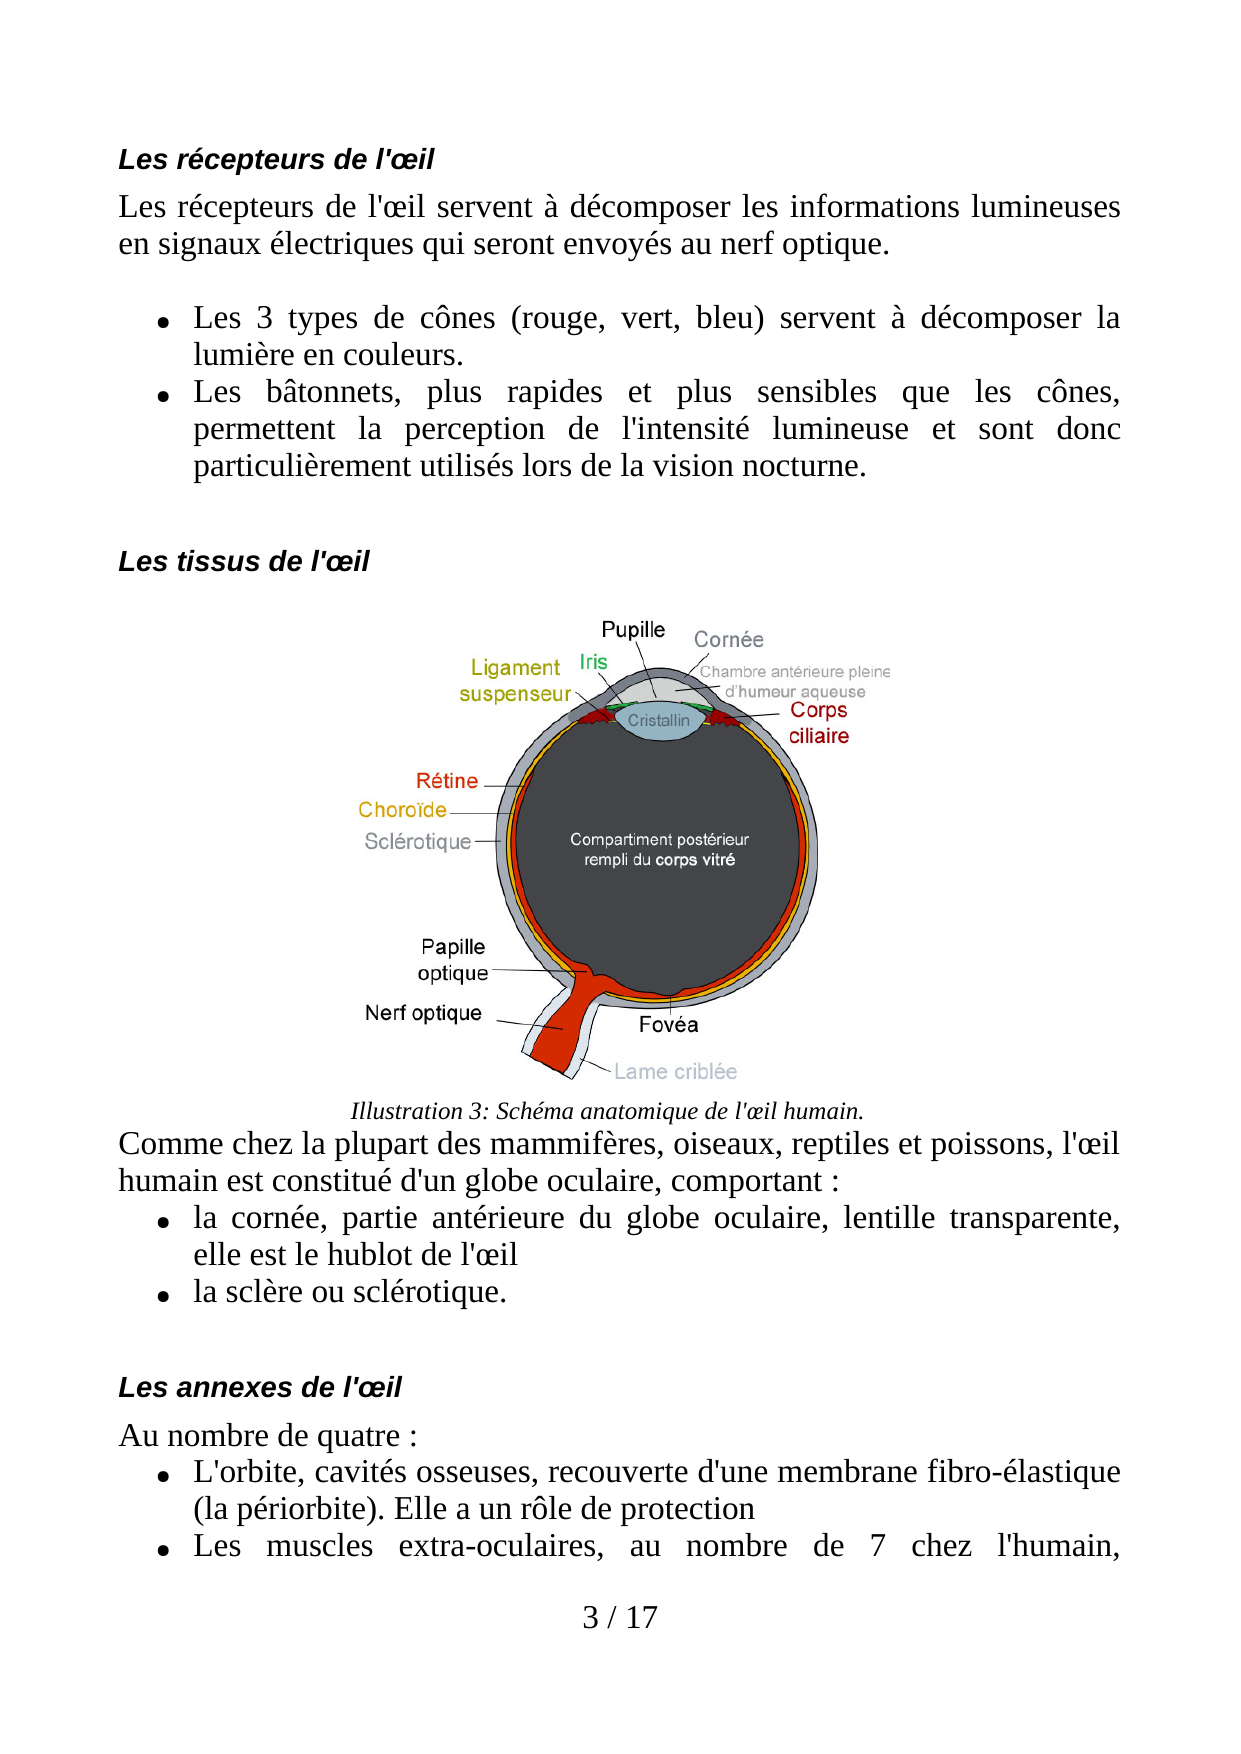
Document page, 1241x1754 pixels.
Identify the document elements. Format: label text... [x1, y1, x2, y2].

list la cornée, partie antérieure du globe oculaire, lentille transparente, elle est le hublot de l'œil [156, 1199, 1122, 1272]
subtitle Les annexes de l'œil [118, 1371, 1122, 1404]
picture [350, 602, 890, 1098]
text Les récepteurs de l'œil servent à décomposer les informations lumineuses en signaux électriques qui seront envoyés au nerf optique. [118, 188, 1122, 262]
subtitle Les tissus de l'œil [118, 545, 1122, 578]
list la sclère ou sclérotique. [156, 1272, 1122, 1309]
list Les bâtonnets, plus rapides et plus sensibles que les cônes, permettent la perception de l'intensité lumineuse et sont donc particulièrement utilisés lors de la vision nocturne. [156, 373, 1122, 483]
list Les 3 types de cônes (rouge, vert, bleu) servent à décomposer la lumière en couleurs. [156, 299, 1122, 373]
subtitle Les récepteurs de l'œil [118, 143, 1122, 176]
text Comme chez la plupart des mammifères, oiseaux, reptiles et poissons, l'œil humain est constitué d'un globe oculaire, comportant : [118, 590, 1122, 1199]
list Les muscles extra-oculaires, au nombre de 7 chez l'humain, [156, 1527, 1122, 1564]
text Illustration 3: Schéma anatomique de l'œil humain. [350, 1098, 890, 1125]
list L'orbite, cavités osseuses, recouverte d'une membrane fibro-élastique (la périorbite). Elle a un rôle de protection [156, 1453, 1122, 1527]
text Au nombre de quatre : [118, 1416, 1122, 1453]
